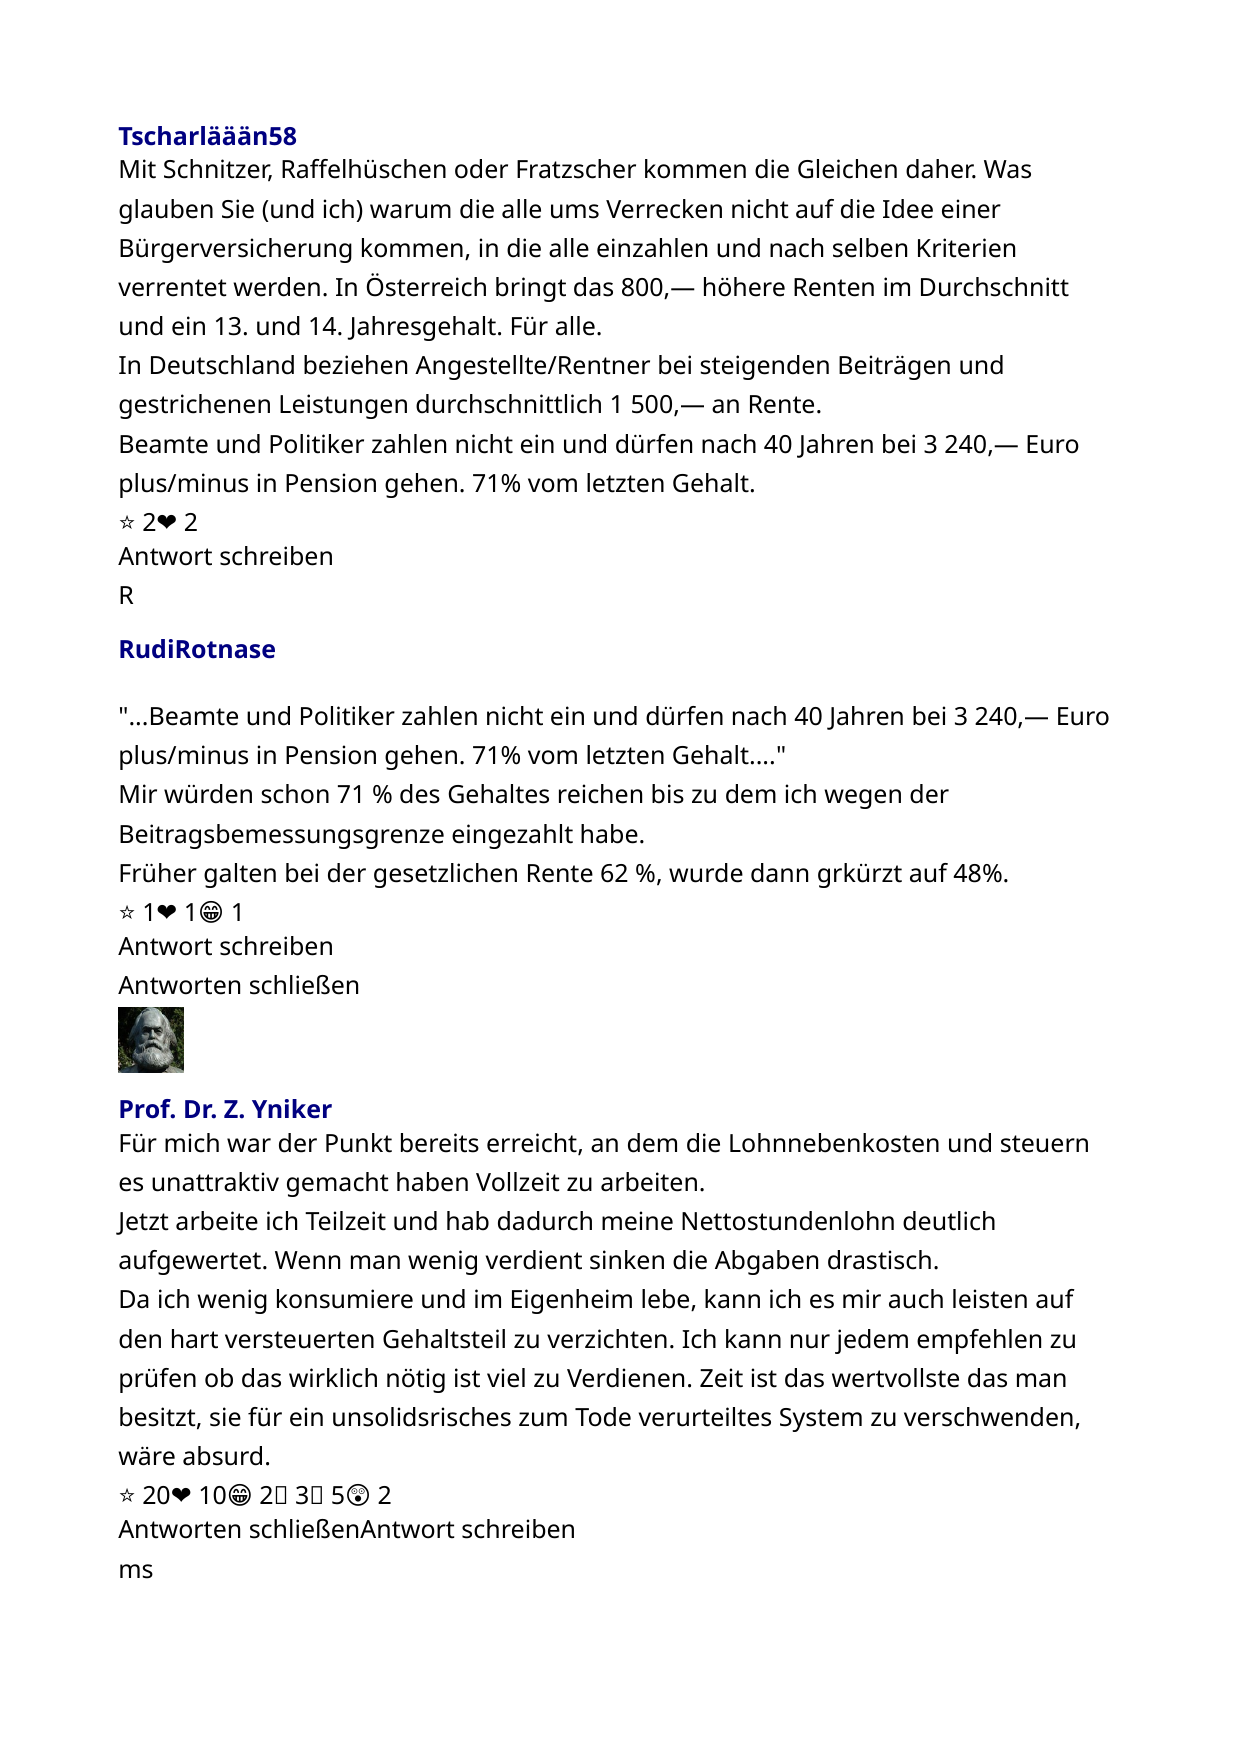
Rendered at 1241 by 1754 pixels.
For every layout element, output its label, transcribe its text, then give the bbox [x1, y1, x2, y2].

picture [118, 1007, 184, 1073]
text In Deutschland beziehen Angestellte/Rentner bei steigenden Beiträgen und gestrichenen Leistungen durchschnittlich 1 500,— an Rente. [118, 348, 1122, 421]
text R [118, 578, 1122, 612]
text Da ich wenig konsumiere und im Eigenheim lebe, kann ich es mir auch leisten auf den hart versteuerten Gehaltsteil zu verzichten. Ich kann nur jedem empfehlen zu prüfen ob das wirklich nötig ist viel zu Verdienen. Zeit ist das wertvollste das man besitzt, sie für ein unsolidsrisches zum Tode verurteiltes System zu verschwenden, wäre absurd. [118, 1282, 1122, 1473]
text Antworten schließenAntwort schreiben [118, 1512, 1122, 1546]
text Mit Schnitzer, Raffelhüschen oder Fratzscher kommen die Gleichen daher. Was glauben Sie (und ich) warum die alle ums Verrecken nicht auf die Idee einer Bürgerversicherung kommen, in die alle einzahlen und nach selben Kriterien verrentet werden. In Österreich bringt das 800,— höhere Renten im Durchschnitt und ein 13. und 14. Jahresgehalt. Für alle. [118, 152, 1122, 343]
text Früher galten bei der gesetzlichen Rente 62 %, wurde dann grkürzt auf 48%. [118, 855, 1122, 889]
text ⭐️ 20❤️ 10😁 2🙁 3🤨 5😲 2 [118, 1478, 1122, 1512]
text Jetzt arbeite ich Teilzeit und hab dadurch meine Nettostundenlohn deutlich aufgewertet. Wenn man wenig verdient sinken die Abgaben drastisch. [118, 1204, 1122, 1277]
text ⭐️ 1❤️ 1😁 1 [118, 894, 1122, 929]
subtitle RudiRotnase [118, 632, 1122, 666]
text ⭐️ 2❤️ 2 [118, 505, 1122, 539]
subtitle Tscharläään58 [118, 118, 1122, 152]
text Antwort schreiben [118, 539, 1122, 573]
text Beamte und Politiker zahlen nicht ein und dürfen nach 40 Jahren bei 3 240,— Euro plus/minus in Pension gehen. 71% vom letzten Gehalt. [118, 426, 1122, 499]
text Antwort schreiben [118, 929, 1122, 963]
text "...Beamte und Politiker zahlen nicht ein und dürfen nach 40 Jahren bei 3 240,— Euro plus/minus in Pension gehen. 71% vom letzten Gehalt...." [118, 699, 1122, 772]
text Antworten schließen [118, 968, 1122, 1002]
text Für mich war der Punkt bereits erreicht, an dem die Lohnnebenkosten und steuern es unattraktiv gemacht haben Vollzeit zu arbeiten. [118, 1126, 1122, 1199]
text Mir würden schon 71 % des Gehaltes reichen bis zu dem ich wegen der Beitragsbemessungsgrenze eingezahlt habe. [118, 777, 1122, 850]
subtitle Prof. Dr. Z. Yniker [118, 1091, 1122, 1126]
text ms [118, 1551, 1122, 1585]
